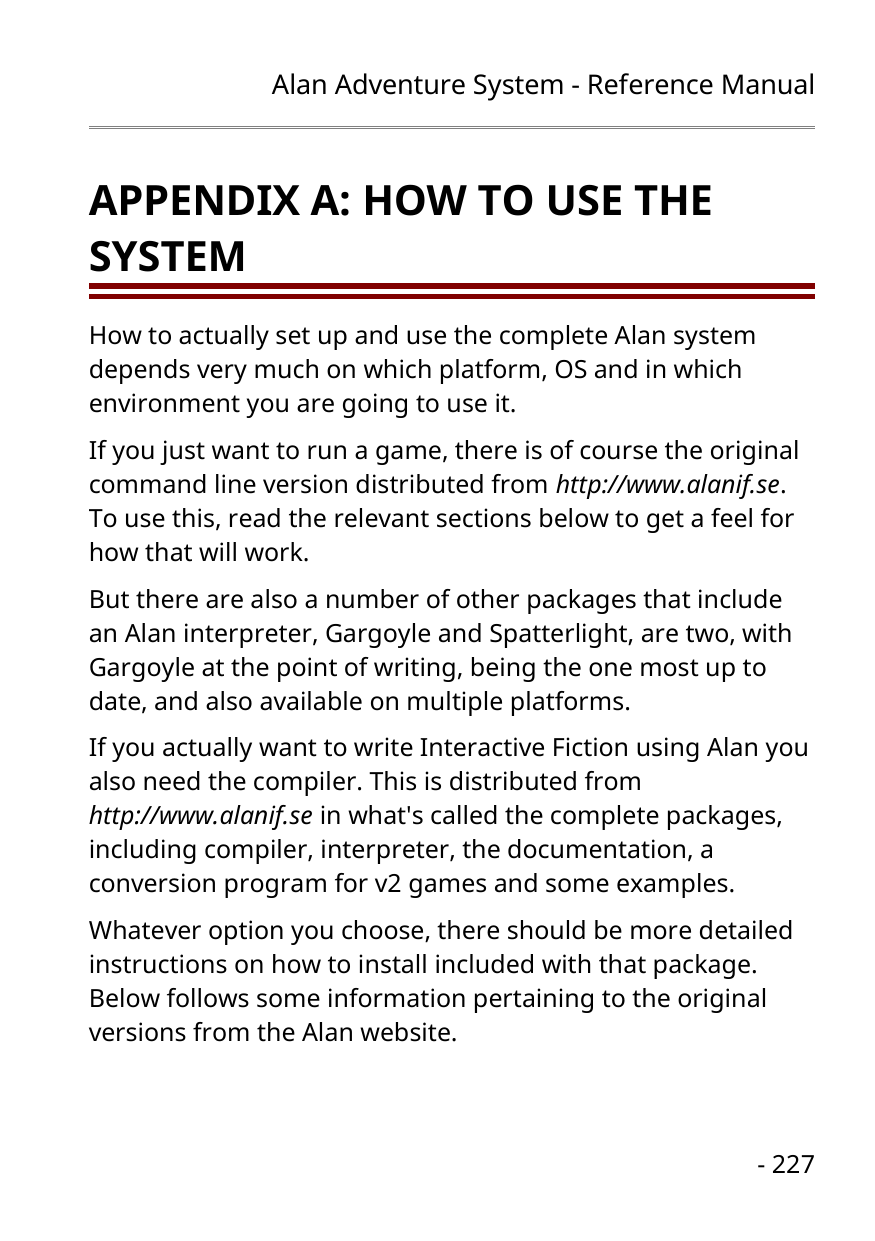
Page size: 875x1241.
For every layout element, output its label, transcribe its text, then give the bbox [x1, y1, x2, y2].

text If you actually want to write Interactive Fiction using Alan you also need the compiler. This is distributed from http://www.alanif.se in what's called the complete packages, including compiler, interpreter, the documentation, a conversion program for v2 games and some examples. [88, 730, 815, 900]
text How to actually set up and use the complete Alan system depends very much on which platform, OS and in which environment you are going to use it. [88, 318, 815, 420]
text But there are also a number of other packages that include an Alan interpreter, Gargoyle and Spatterlight, are two, with Gargoyle at the point of writing, being the one most up to date, and also available on multiple platforms. [88, 582, 815, 717]
subtitle How To Use The System [88, 171, 815, 299]
text If you just want to run a game, there is of course the original command line version distributed from http://www.alanif.se. To use this, read the relevant sections below to get a feel for how that will work. [88, 433, 815, 569]
text Whatever option you choose, there should be more detailed instructions on how to install included with that package. Below follows some information pertaining to the original versions from the Alan website. [88, 913, 815, 1049]
